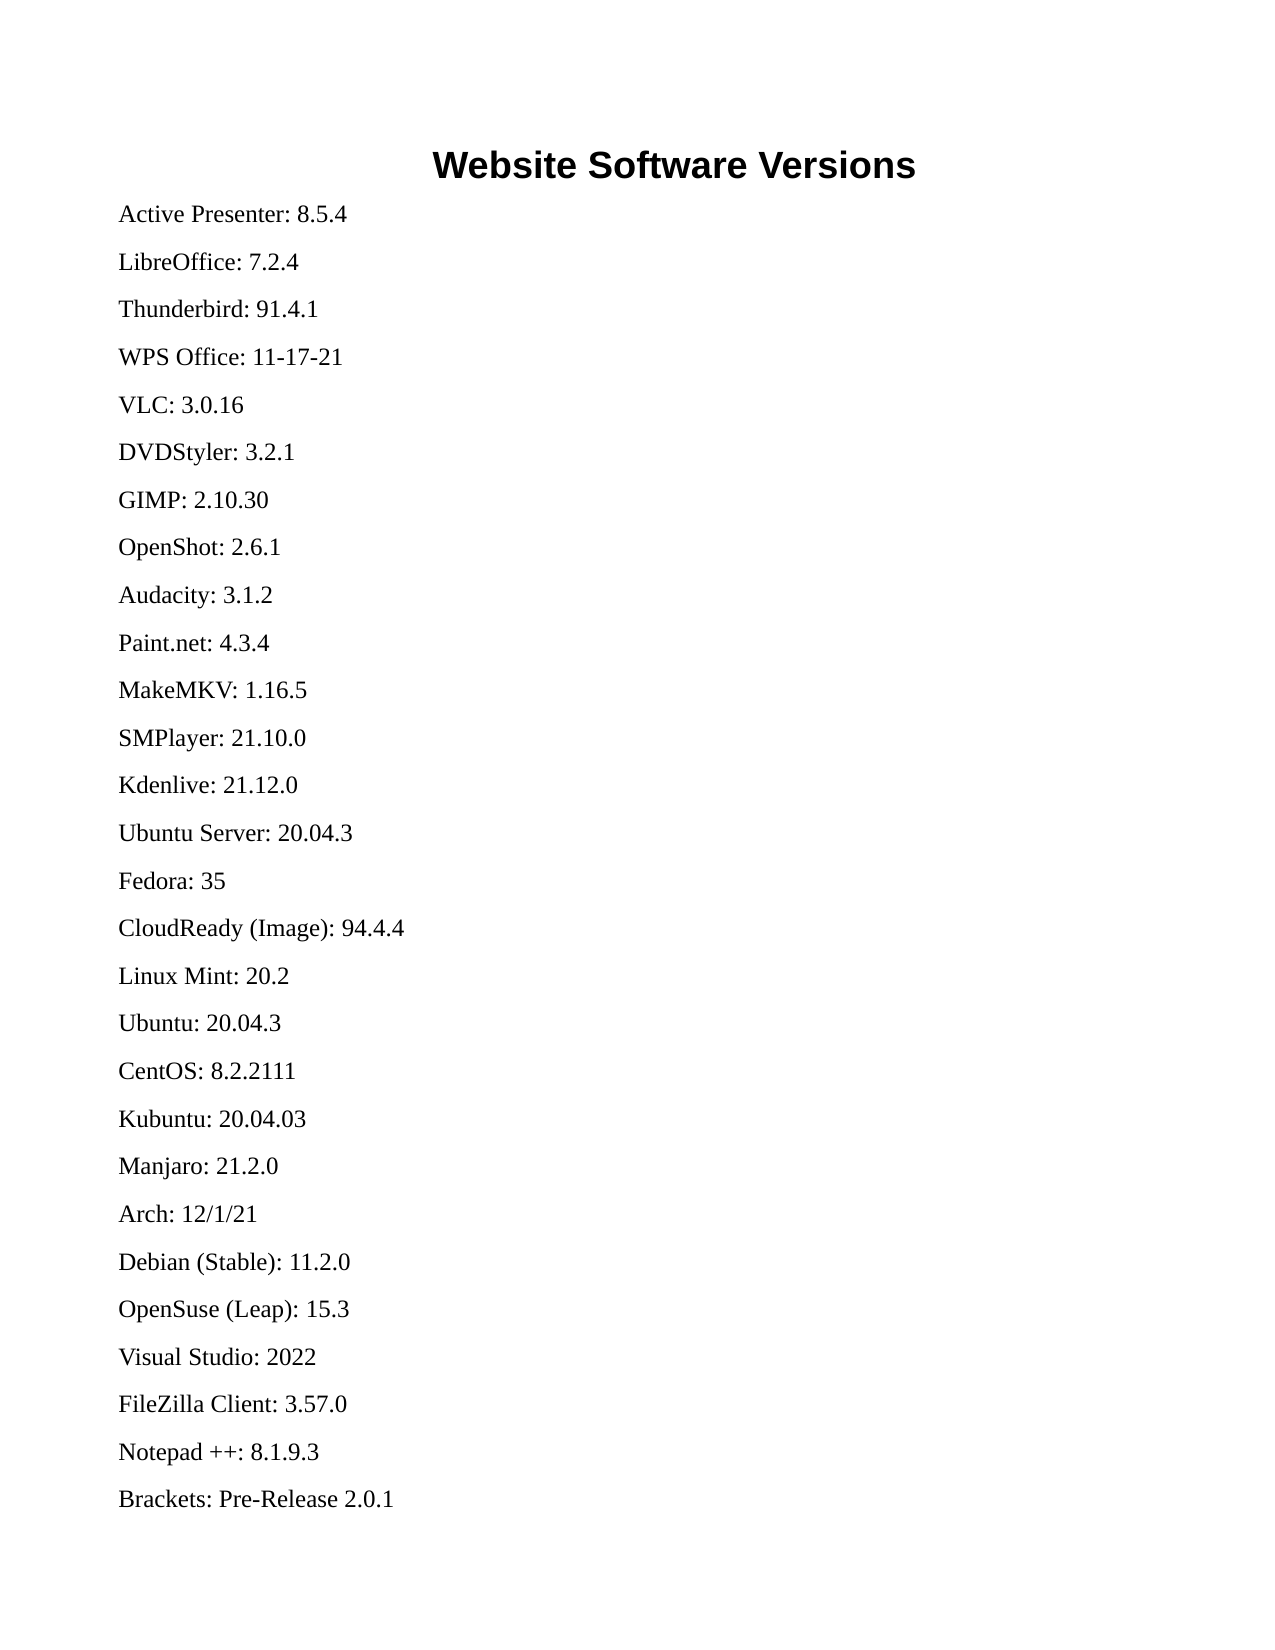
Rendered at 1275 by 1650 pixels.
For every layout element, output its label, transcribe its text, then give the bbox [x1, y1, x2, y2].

text OpenSuse (Leap): 15.3 [118, 1294, 1157, 1323]
text CloudReady (Image): 94.4.4 [118, 913, 1157, 942]
text Kdenlive: 21.12.0 [118, 771, 1157, 799]
text Kubuntu: 20.04.03 [118, 1104, 1157, 1132]
text Ubuntu Server: 20.04.3 [118, 818, 1157, 847]
text WPS Office: 11-17-21 [118, 342, 1157, 371]
text MakeMKV: 1.16.5 [118, 675, 1157, 704]
text Linux Mint: 20.2 [118, 961, 1157, 990]
text VLC: 3.0.16 [118, 390, 1157, 418]
text LibreOffice: 7.2.4 [118, 247, 1157, 276]
text Active Presenter: 8.5.4 [118, 199, 1157, 228]
subtitle Website Software Versions [118, 143, 1157, 187]
text Paint.net: 4.3.4 [118, 628, 1157, 656]
text GIMP: 2.10.30 [118, 485, 1157, 514]
text Fedora: 35 [118, 866, 1157, 894]
text Debian (Stable): 11.2.0 [118, 1247, 1157, 1275]
text FileZilla Client: 3.57.0 [118, 1389, 1157, 1418]
text Audacity: 3.1.2 [118, 580, 1157, 609]
text Ubuntu: 20.04.3 [118, 1008, 1157, 1037]
text Brackets: Pre-Release 2.0.1 [118, 1484, 1157, 1513]
text OpenShot: 2.6.1 [118, 532, 1157, 561]
text Visual Studio: 2022 [118, 1342, 1157, 1371]
text Arch: 12/1/21 [118, 1199, 1157, 1228]
text SMPlayer: 21.10.0 [118, 723, 1157, 752]
text CentOS: 8.2.2111 [118, 1056, 1157, 1085]
text DVDStyler: 3.2.1 [118, 437, 1157, 466]
text Manjaro: 21.2.0 [118, 1151, 1157, 1180]
text Thunderbird: 91.4.1 [118, 294, 1157, 323]
text Notepad ++: 8.1.9.3 [118, 1437, 1157, 1466]
